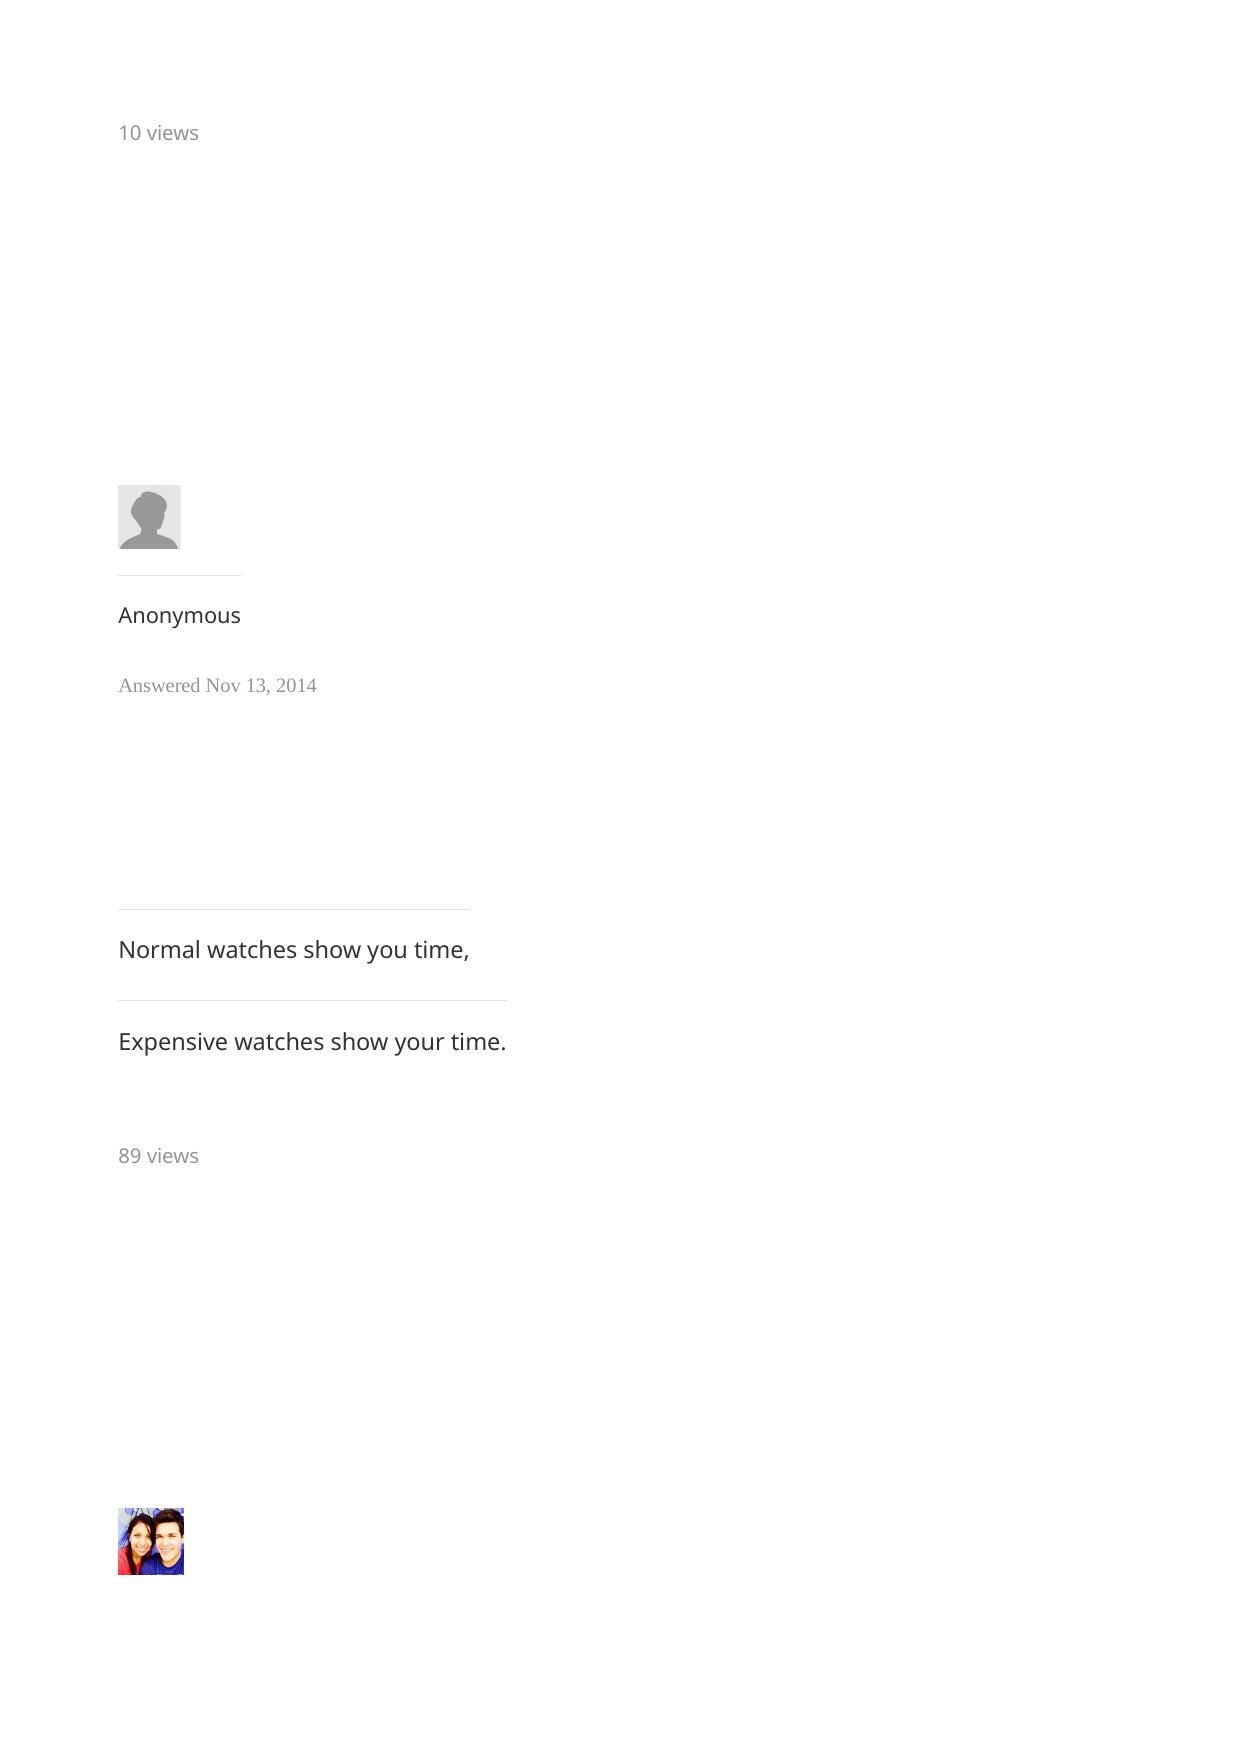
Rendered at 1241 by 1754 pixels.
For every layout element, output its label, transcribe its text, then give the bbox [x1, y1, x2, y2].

picture [118, 1508, 184, 1575]
text 10 views [118, 118, 1122, 146]
text Anonymous [118, 575, 1109, 630]
picture [118, 485, 181, 549]
text Answered Nov 13, 2014 [118, 673, 1122, 696]
text 89 views [118, 1141, 1122, 1169]
text Normal watches show you time, Expensive watches show your time. [118, 908, 1122, 1057]
